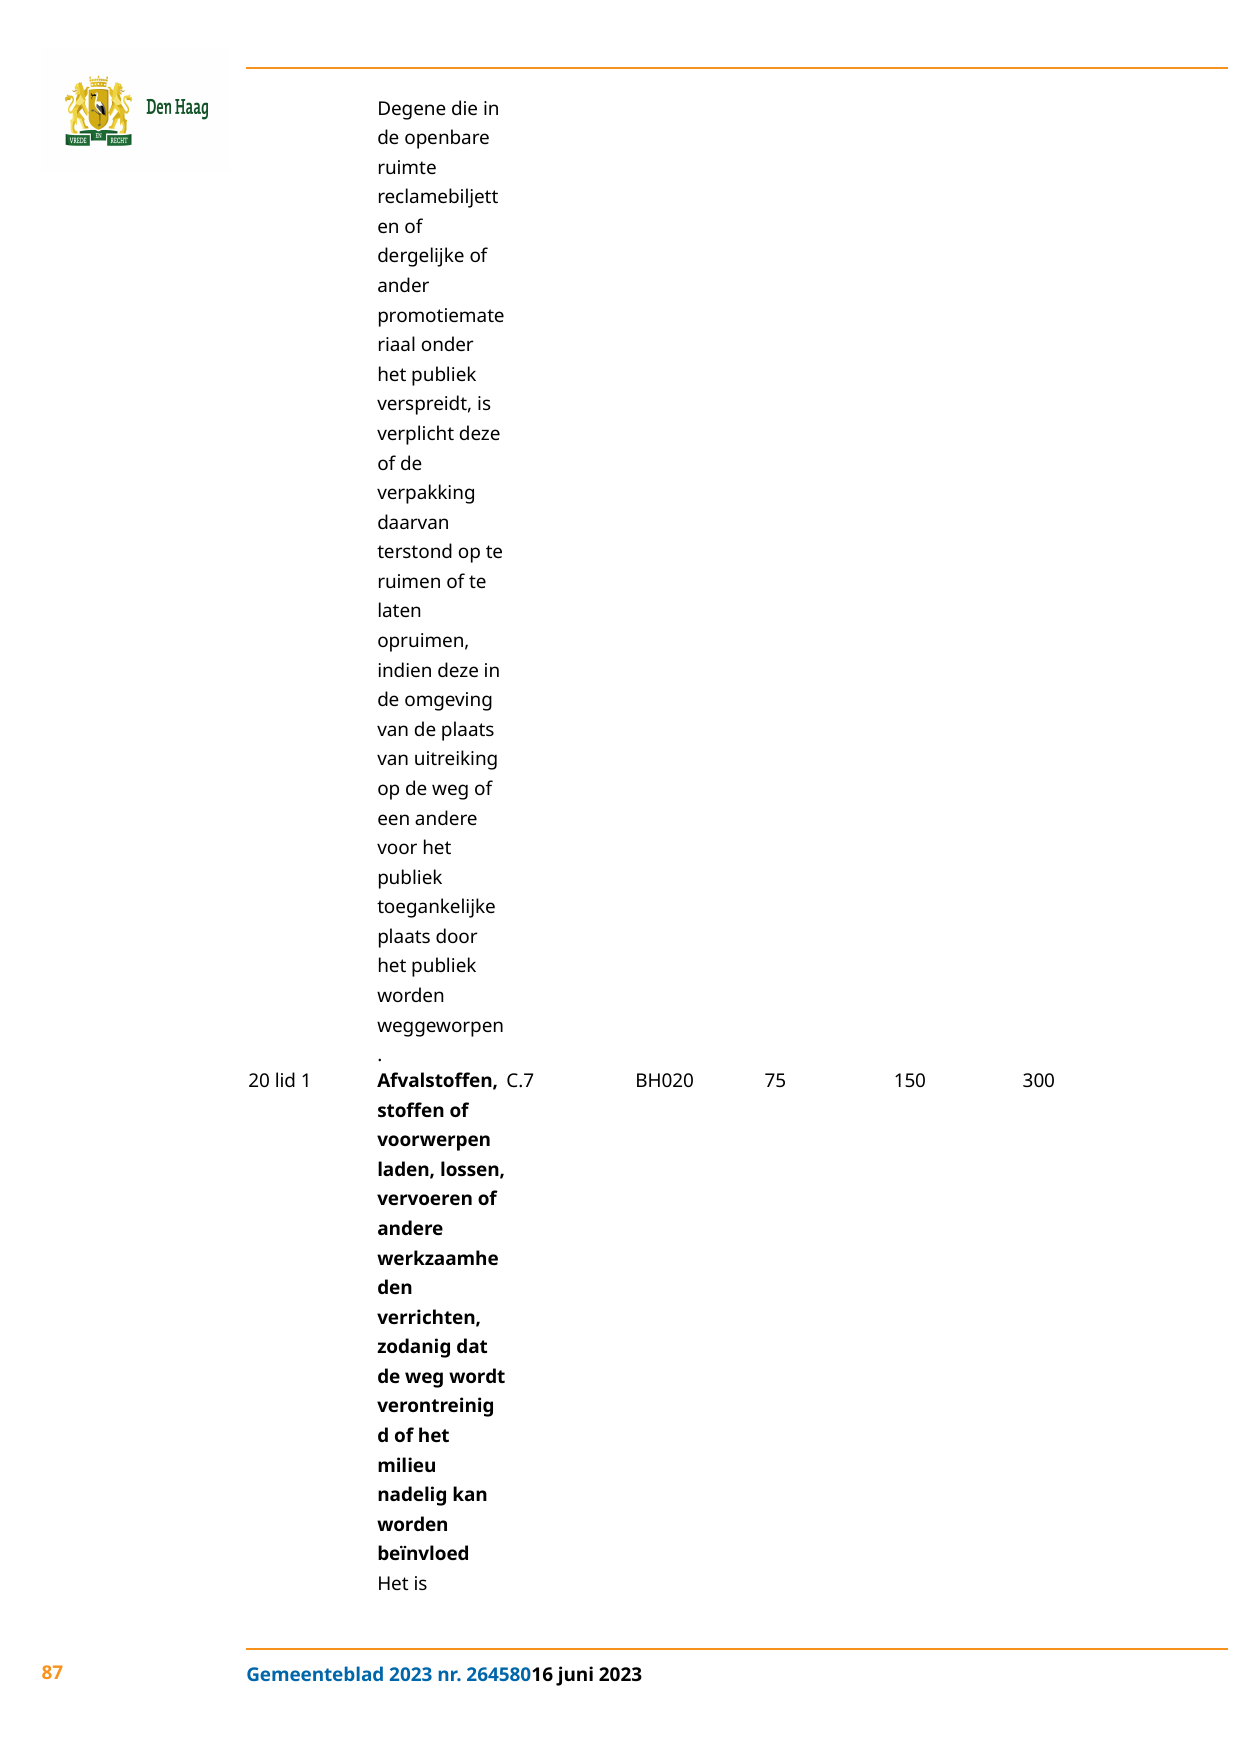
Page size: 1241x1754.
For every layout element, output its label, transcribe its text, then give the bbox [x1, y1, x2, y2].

table_cell 150 [894, 1067, 1022, 1596]
table_cell [506, 95, 635, 1067]
table_cell 300 [1023, 1067, 1152, 1596]
table_cell C.7 [506, 1067, 635, 1596]
table_cell 75 [764, 1067, 893, 1596]
picture [41, 47, 231, 172]
table_cell [248, 95, 377, 1067]
table_cell [764, 95, 893, 1067]
table_cell [635, 95, 764, 1067]
table_cell Afvalstoffen, stoffen of voorwerpen laden, lossen, vervoeren of andere werkzaamheden verrichten, zodanig dat de weg wordt verontreinigd of het milieu nadelig kan worden beïnvloed Het is [377, 1067, 506, 1596]
table_cell [1023, 95, 1152, 1067]
table_cell Degene die in de openbare ruimte reclamebiljetten of dergelijke of ander promotiemateriaal onder het publiek verspreidt, is verplicht deze of de verpakking daarvan terstond op te ruimen of te laten opruimen, indien deze in de omgeving van de plaats van uitreiking op de weg of een andere voor het publiek toegankelijke plaats door het publiek worden weggeworpen. [377, 95, 506, 1067]
table_cell 20 lid 1 [248, 1067, 377, 1596]
table_cell BH020 [635, 1067, 764, 1596]
table_cell [894, 95, 1022, 1067]
